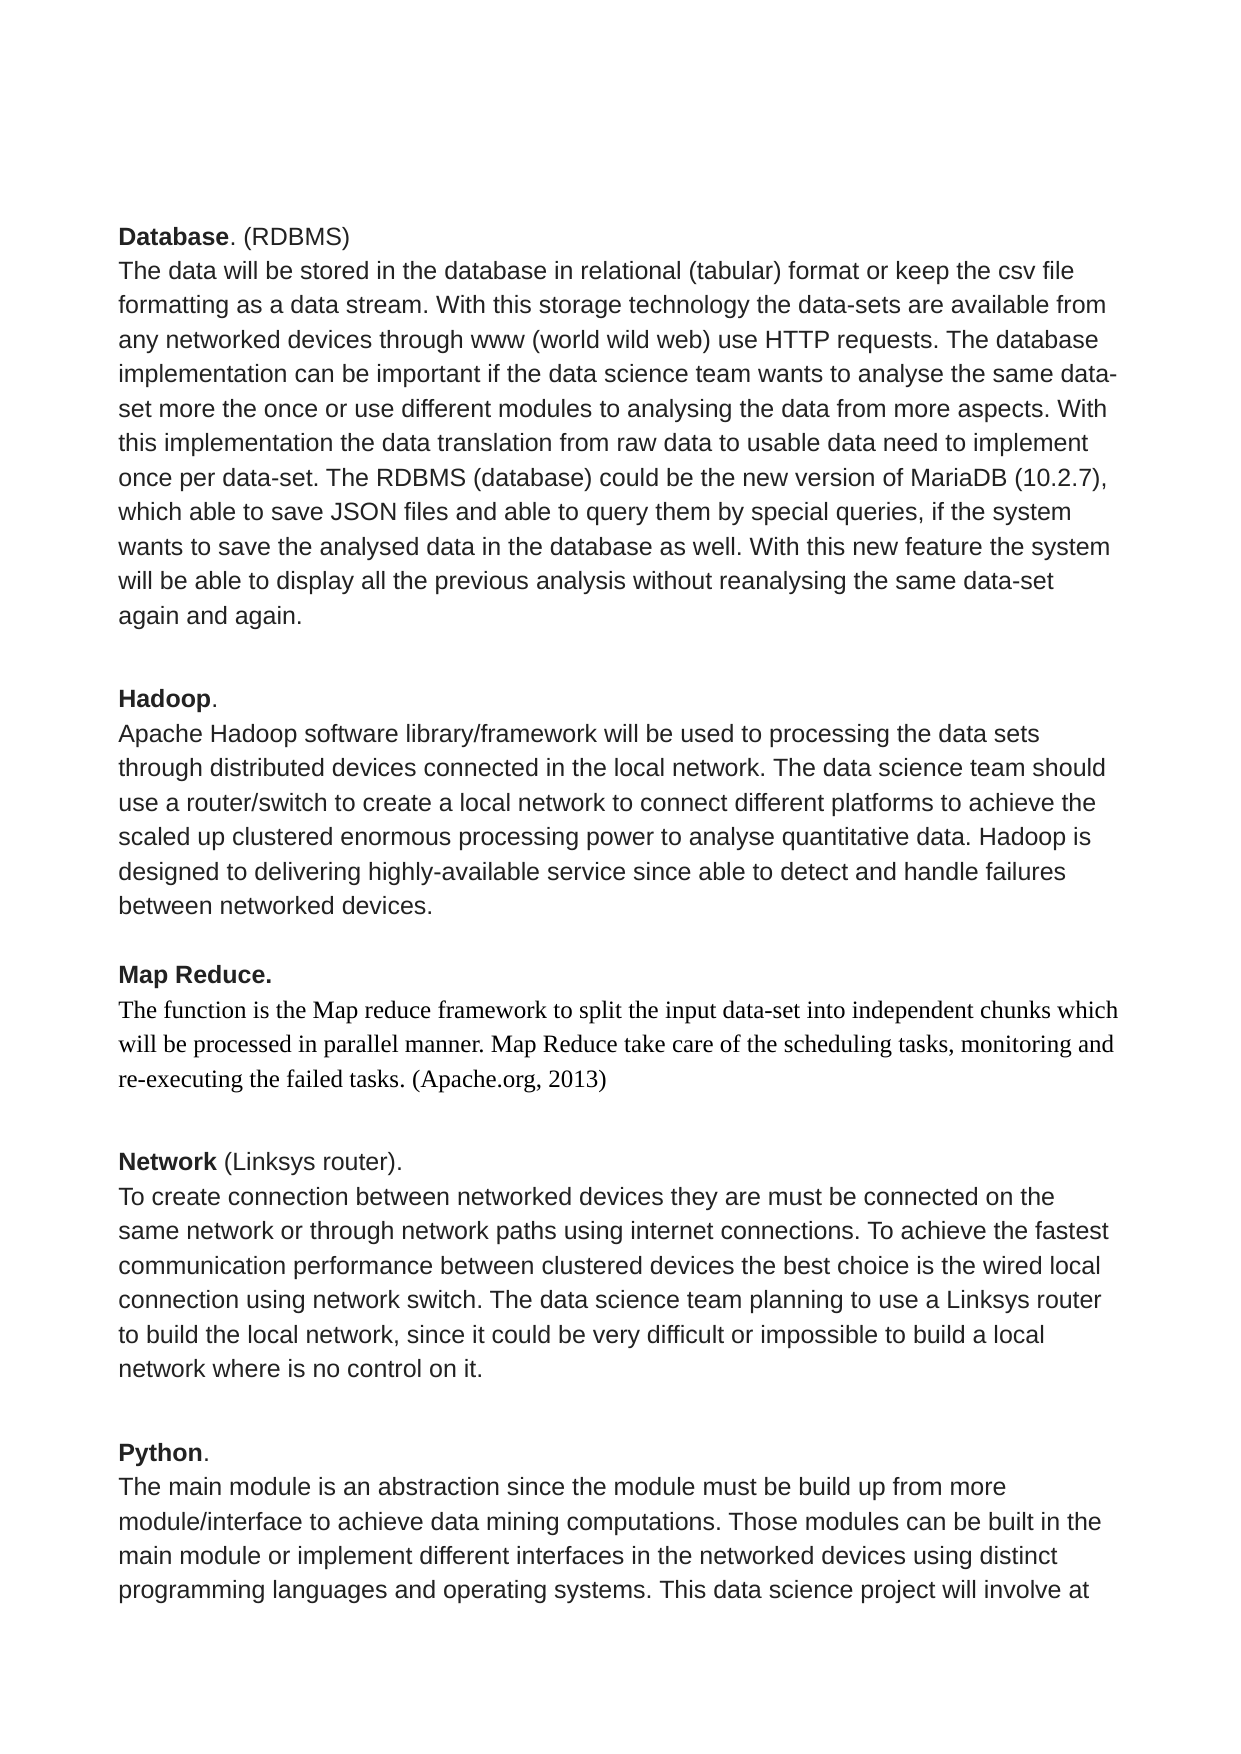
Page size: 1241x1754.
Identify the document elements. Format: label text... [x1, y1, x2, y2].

text Hadoop. Apache Hadoop software library/framework will be used to processing the data sets through distributed devices connected in the local network. The data science team should use a router/switch to create a local network to connect different platforms to achieve the scaled up clustered enormous processing power to analyse quantitative data. Hadoop is designed to delivering highly-available service since able to detect and handle failures between networked devices. Map Reduce. The function is the Map reduce framework to split the input data-set into independent chunks which will be processed in parallel manner. Map Reduce take care of the scheduling tasks, monitoring and re-executing the failed tasks. (Apache.org, 2013) [118, 650, 1122, 1127]
text Python. The main module is an abstraction since the module must be build up from more module/interface to achieve data mining computations. Those modules can be built in the main module or implement different interfaces in the networked devices using distinct programming languages and operating systems. This data science project will involve at [118, 1403, 1122, 1604]
text Database. (RDBMS) The data will be stored in the database in relational (tabular) format or keep the csv file formatting as a data stream. With this storage technology the data-sets are available from any networked devices through www (world wild web) use HTTP requests. The database implementation can be important if the data science team wants to analyse the same data-set more the once or use different modules to analysing the data from more aspects. With this implementation the data translation from raw data to usable data need to implement once per data-set. The RDBMS (database) could be the new version of MariaDB (10.2.7), which able to save JSON files and able to query them by special queries, if the system wants to save the analysed data in the database as well. With this new feature the system will be able to display all the previous analysis without reanalysing the same data-set again and again. [118, 118, 1122, 629]
text Network (Linksys router). To create connection between networked devices they are must be connected on the same network or through network paths using internet connections. To achieve the fastest communication performance between clustered devices the best choice is the wired local connection using network switch. The data science team planning to use a Linksys router to build the local network, since it could be very difficult or impossible to build a local network where is no control on it. [118, 1147, 1122, 1383]
